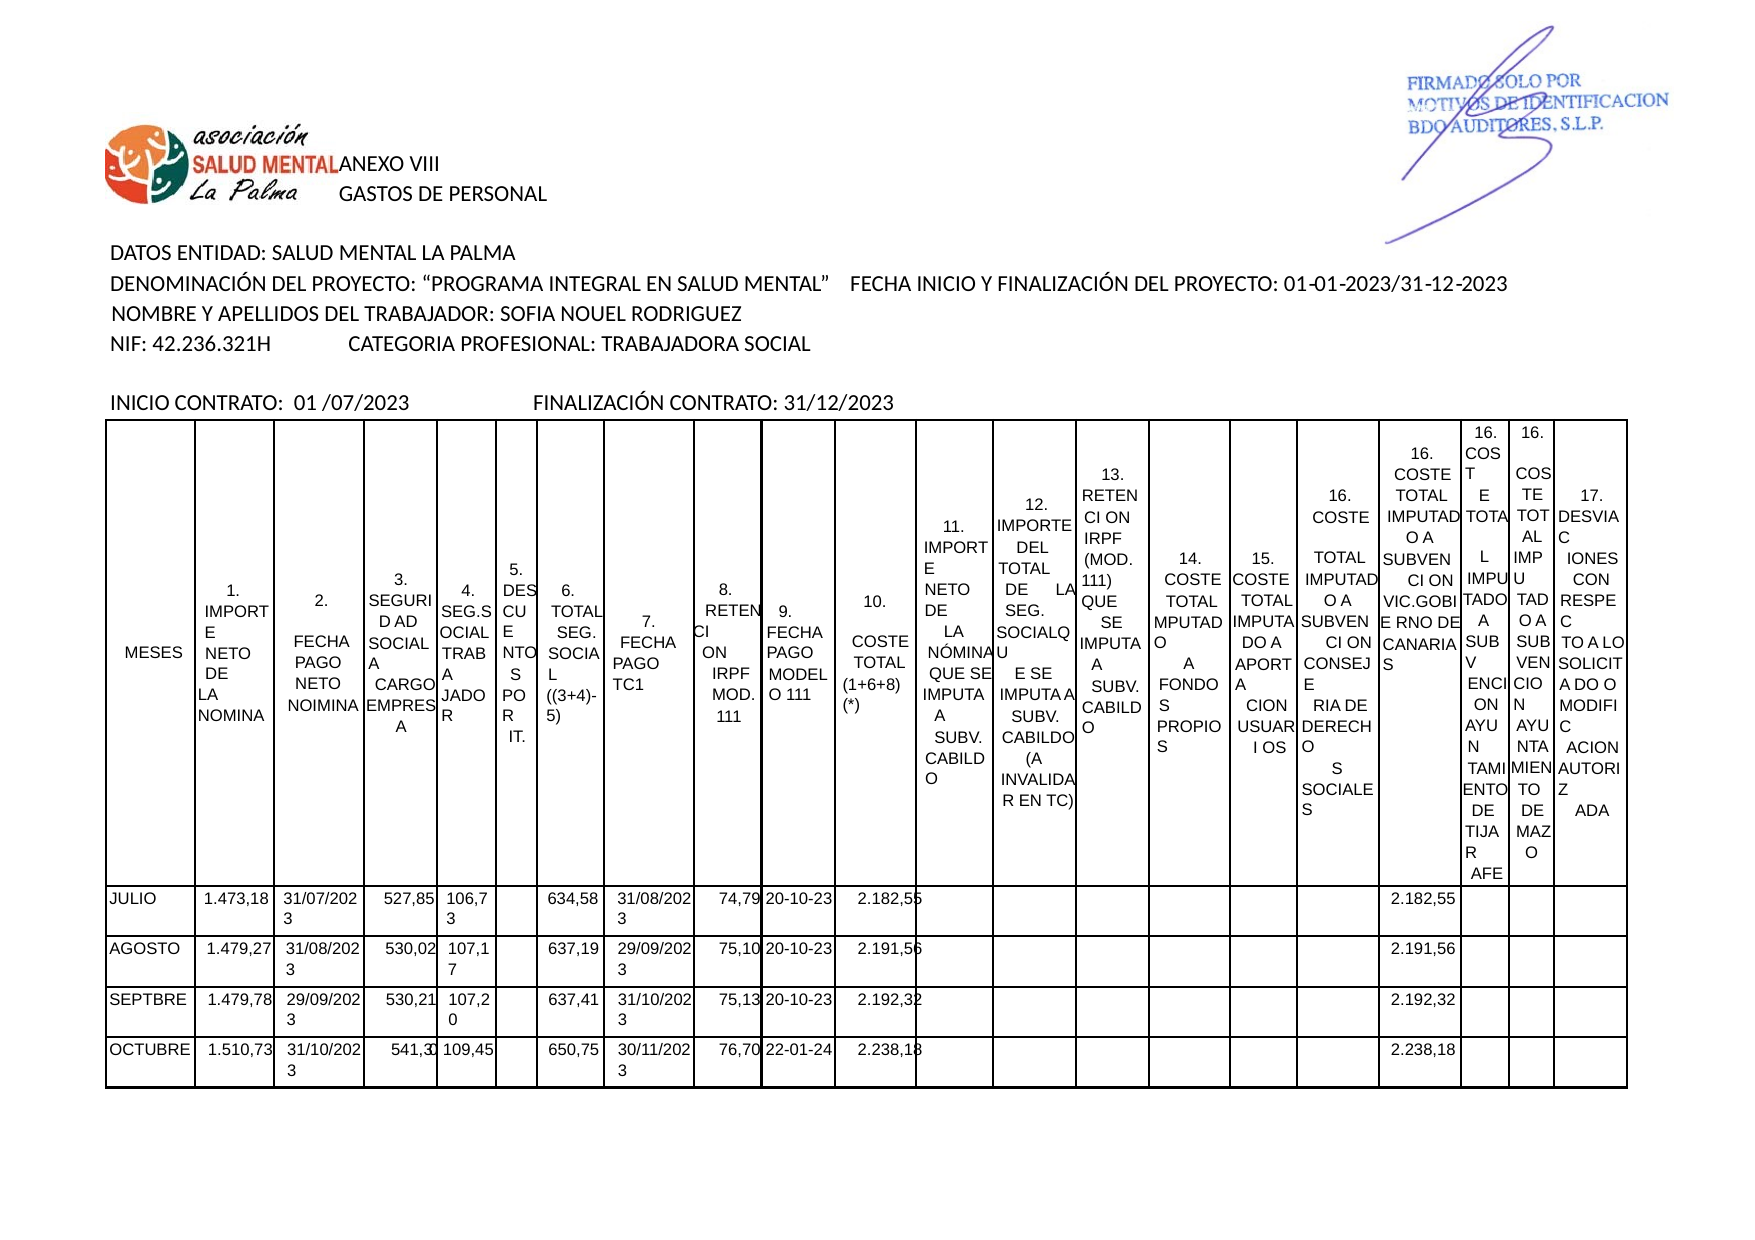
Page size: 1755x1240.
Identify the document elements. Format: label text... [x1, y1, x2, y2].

table_cell 2.238,18 [1380, 1038, 1460, 1086]
table_cell 29/09/2023 [275, 988, 363, 1036]
table_cell [1510, 887, 1553, 935]
text DATOS ENTIDAD: SALUD MENTAL LA PALMA [110, 238, 1630, 267]
table_cell [1462, 937, 1508, 986]
table_cell [1150, 887, 1229, 935]
text NIF: 42.236.321H CATEGORIA PROFESIONAL: TRABAJADORA SOCIAL [110, 329, 1630, 357]
table_cell 5 [917, 887, 992, 935]
table_cell 20-10-23 [763, 887, 834, 935]
table_cell [1150, 988, 1229, 1036]
table_cell 530,02 [365, 937, 436, 986]
table_cell 74,79 [695, 887, 760, 935]
table_cell 31/10/2023 [605, 988, 693, 1036]
table_cell [1462, 887, 1508, 935]
table_cell 31/08/2023 [605, 887, 693, 935]
table_cell [1077, 937, 1148, 986]
table_cell 2.182,5 [836, 887, 915, 935]
table_cell 1.479,78 [196, 988, 273, 1036]
table_cell 29/09/2023 [605, 937, 693, 986]
table_cell [994, 937, 1075, 986]
table_cell [1150, 1038, 1229, 1086]
table_cell [1555, 1038, 1626, 1086]
table_header 16. COSTE TOTAL IMPUTAD O A SUBVENCI ON CONSEJE RIA DE DERECHO S SOCIALES [1298, 421, 1378, 885]
table_header 1. IMPORTE NETO DE LA NOMINA [196, 421, 273, 885]
table_cell 8 [917, 1038, 992, 1086]
table_cell [497, 887, 536, 935]
table_cell 637,41 [538, 988, 603, 1036]
table_cell 2.238,1 [836, 1038, 915, 1086]
table_header 6. TOTAL SEG. SOCIAL ((3+4)-5) [538, 421, 603, 885]
table_header 14. COSTE TOTAL MPUTADO A FONDOS PROPIOS [1150, 421, 1229, 885]
table_cell [1555, 988, 1626, 1036]
table_cell 2.192,32 [1380, 988, 1460, 1036]
table_header 2. FECHA PAGO NETO NOIMINA [275, 421, 363, 885]
table_cell OCTUBRE [107, 1038, 194, 1086]
table_header MESES [107, 421, 194, 885]
table_cell 20-10-23 [763, 937, 834, 986]
table_cell [994, 1038, 1075, 1086]
table_header 16. COSTE TOTAL IMPUTAD O A SUBVENCI ON VIC.GOBIE RNO DE CANARIAS [1380, 421, 1460, 885]
table_header 9. FECHA PAGO MODELO 111 [763, 421, 834, 885]
table_header 4. SEG.S OCIAL TRABA JADOR [438, 421, 495, 885]
table_cell 75,13 [695, 988, 760, 1036]
table_cell 31/10/2023 [275, 1038, 363, 1086]
table_cell 0 109,45 [438, 1038, 495, 1086]
table_cell [1462, 988, 1508, 1036]
table_cell 107,20 [438, 988, 495, 1036]
table_cell [1231, 887, 1296, 935]
table_cell 1.510,73 [196, 1038, 273, 1086]
table_cell 1.473,18 [196, 887, 273, 935]
table_cell 2.191,5 [836, 937, 915, 986]
table_cell [1231, 1038, 1296, 1086]
table_header 12. IMPORTE DEL TOTAL DE LA SEG. SOCIALQU E SE IMPUTA A SUBV. CABILDO (A INVALIDA R EN TC) [994, 421, 1075, 885]
table_cell [1510, 1038, 1553, 1086]
table_cell [1298, 937, 1378, 986]
table_cell JULIO [107, 887, 194, 935]
table_cell 2.182,55 [1380, 887, 1460, 935]
table_header 13. RETENCI ON IRPF (MOD. 111) QUE SE IMPUTA A SUBV. CABILDO [1077, 421, 1148, 885]
text GASTOS DE PERSONAL [110, 179, 1373, 207]
table_cell [1555, 937, 1626, 986]
table_cell 6 [917, 937, 992, 986]
table_cell 31/07/2023 [275, 887, 363, 935]
table_cell [497, 988, 536, 1036]
table_header 16. COST E TOTA L IMPU TADO A SUBV ENCI ON AYUN TAMI ENTO DE TIJAR AFE [1462, 421, 1508, 885]
table_cell [1298, 1038, 1378, 1086]
table_cell 31/08/2023 [275, 937, 363, 986]
table_cell [994, 887, 1075, 935]
table_cell [1231, 988, 1296, 1036]
table_cell [1298, 988, 1378, 1036]
table_cell [994, 988, 1075, 1036]
table_header 7. FECHA PAGO TC1 [605, 421, 693, 885]
table_header 5. DES CUE NTO S POR IT. [497, 421, 536, 885]
table_cell [1077, 988, 1148, 1036]
table_cell AGOSTO [107, 937, 194, 986]
text DENOMINACIÓN DEL PROYECTO: “PROGRAMA INTEGRAL EN SALUD MENTAL” FECHA INICIO Y FINALIZACIÓN DEL PROYECTO: 01‐01‐2023/31‐12‐2023 NOMBRE Y APELLIDOS DEL TRABAJADOR: SOFIA NOUEL RODRIGUEZ [110, 269, 1599, 327]
table_cell [1555, 887, 1626, 935]
table_cell 2.191,56 [1380, 937, 1460, 986]
table_cell SEPTBRE [107, 988, 194, 1036]
table_cell 634,58 [538, 887, 603, 935]
table_cell 1.479,27 [196, 937, 273, 986]
table_cell [1298, 887, 1378, 935]
table_cell 75,10 [695, 937, 760, 986]
table_cell [497, 1038, 536, 1086]
table_cell [1231, 937, 1296, 986]
table_cell [1077, 1038, 1148, 1086]
table_header 8. RETENCI ON IRPF MOD. 111 [695, 421, 760, 885]
table_header 3. SEGURID AD SOCIAL A CARGO EMPRES A [365, 421, 436, 885]
table_cell 20-10-23 [763, 988, 834, 1036]
table_cell 30/11/2023 [605, 1038, 693, 1086]
table_cell [1077, 887, 1148, 935]
table_cell [1150, 937, 1229, 986]
text INICIO CONTRATO: 01 /07/2023 FINALIZACIÓN CONTRATO: 31/12/2023 [110, 388, 1630, 416]
table_cell 637,19 [538, 937, 603, 986]
table_header 17. DESVIAC IONES CON RESPEC TO A LO SOLICITA DO O MODIFIC ACION AUTORIZ ADA [1555, 421, 1626, 885]
table_header 16. COS TE TOT AL IMPU TAD O A SUB VEN CION AYU NTA MIEN TO DE MAZ O [1510, 421, 1553, 885]
table_cell [1510, 988, 1553, 1036]
table_cell 530,21 [365, 988, 436, 1036]
table_cell 2.192,3 [836, 988, 915, 1036]
table_cell [497, 937, 536, 986]
text ANEXO VIII [339, 149, 1373, 177]
table_cell 106,73 [438, 887, 495, 935]
table_cell 2 [917, 988, 992, 1036]
table_cell 650,75 [538, 1038, 603, 1086]
table_cell 76,70 [695, 1038, 760, 1086]
table_cell 541,3 [365, 1038, 436, 1086]
table_cell 527,85 [365, 887, 436, 935]
table_header 15. COSTE TOTAL IMPUTA DO A APORTA CION USUARI OS [1231, 421, 1296, 885]
table_cell 107,17 [438, 937, 495, 986]
table_header 11. IMPORTE NETO DE LA NÓMINA QUE SE IMPUTA A SUBV. CABILDO [917, 421, 992, 885]
table_header 10. COSTE TOTAL (1+6+8) (*) [836, 421, 915, 885]
table_cell [1462, 1038, 1508, 1086]
table_cell 22-01-24 [763, 1038, 834, 1086]
table_cell [1510, 937, 1553, 986]
